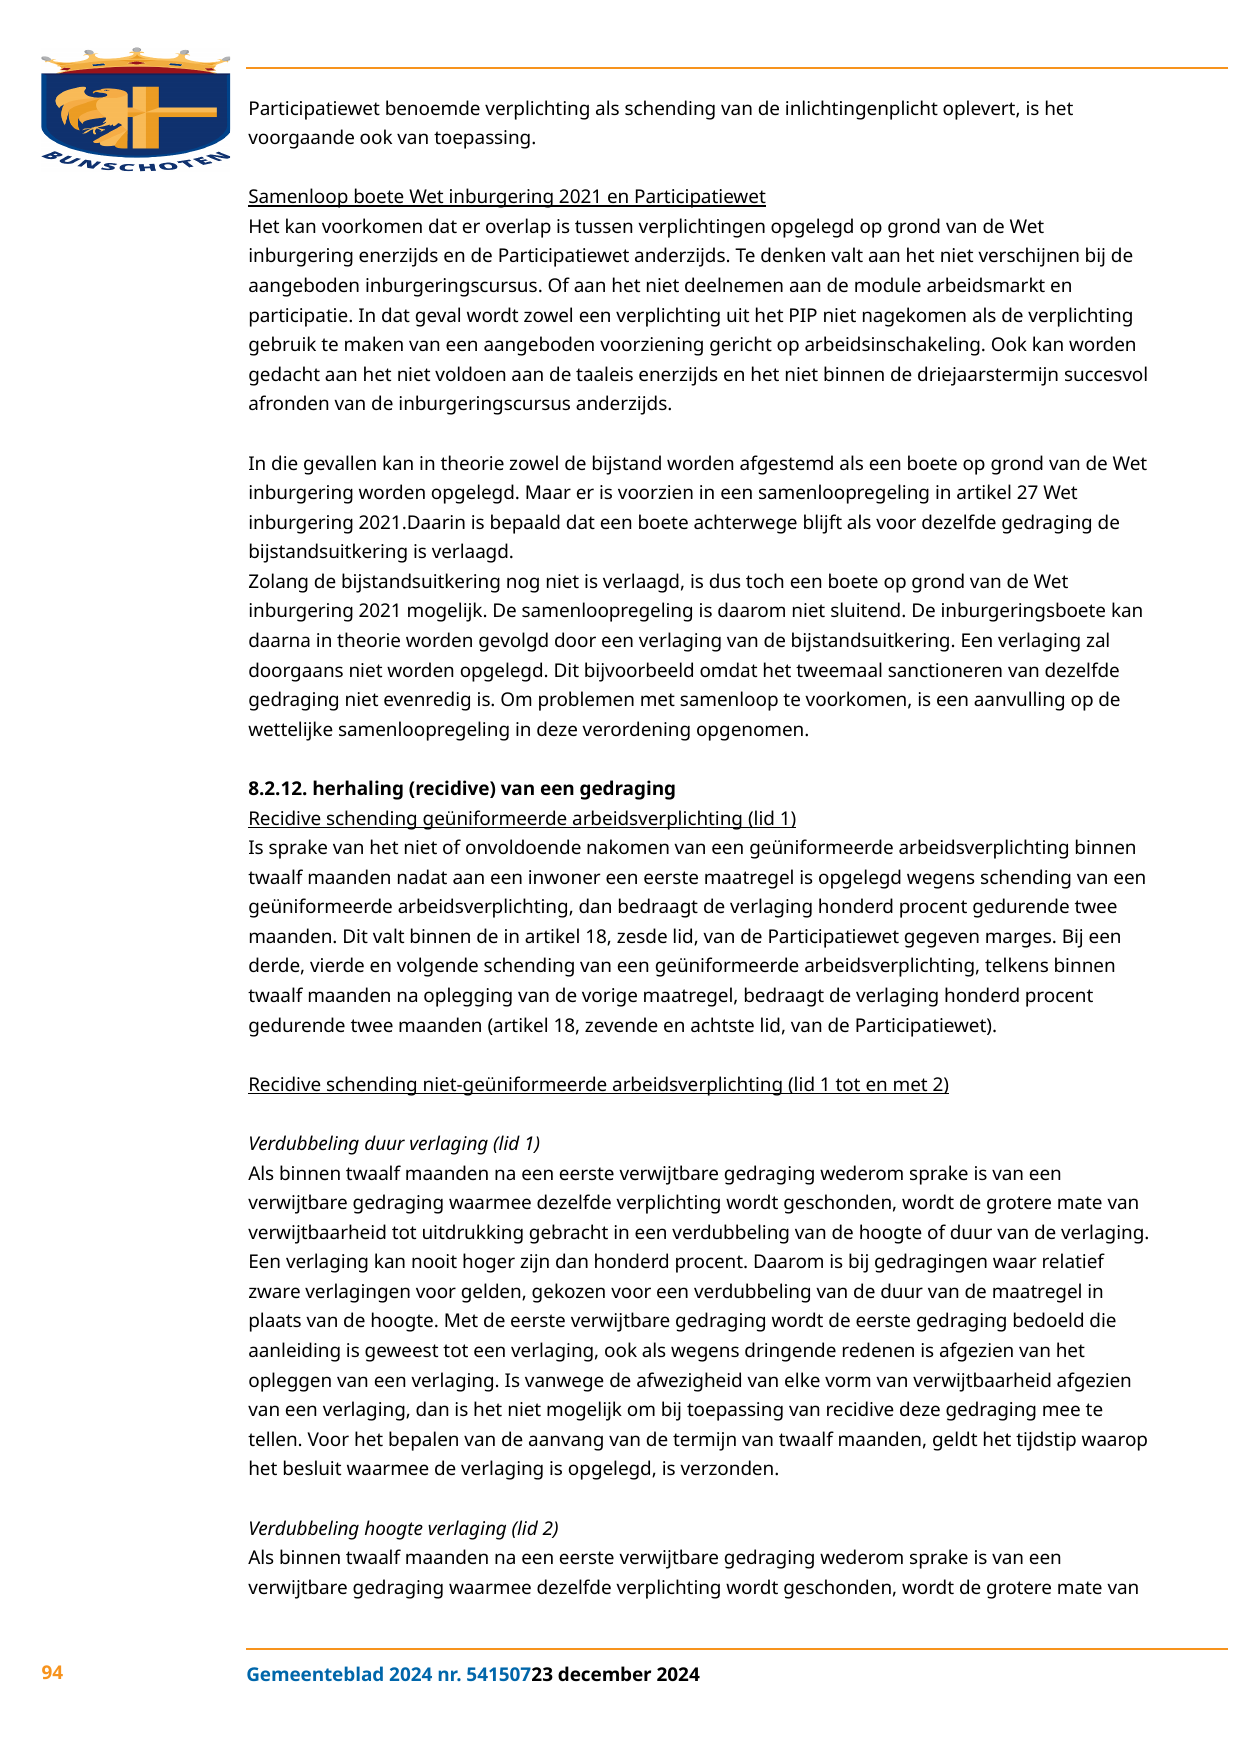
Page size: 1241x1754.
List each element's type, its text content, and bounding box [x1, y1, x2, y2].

text 8.2.12. herhaling (recidive) van een gedraging [248, 775, 1152, 801]
text Verdubbeling hoogte verlaging (lid 2) [248, 1515, 1152, 1541]
text Is sprake van het niet of onvoldoende nakomen van een geüniformeerde arbeidsverplichting binnen twaalf maanden nadat aan een inwoner een eerste maatregel is opgelegd wegens schending van een geüniformeerde arbeidsverplichting, dan bedraagt de verlaging honderd procent gedurende twee maanden. Dit valt binnen de in artikel 18, zesde lid, van de Participatiewet gegeven marges. Bij een derde, vierde en volgende schending van een geüniformeerde arbeidsverplichting, telkens binnen twaalf maanden na oplegging van de vorige maatregel, bedraagt de verlaging honderd procent gedurende twee maanden (artikel 18, zevende en achtste lid, van de Participatiewet). [248, 834, 1152, 1038]
picture [41, 47, 231, 172]
text Participatiewet benoemde verplichting als schending van de inlichtingenplicht oplevert, is het voorgaande ook van toepassing. [248, 95, 1152, 150]
text Als binnen twaalf maanden na een eerste verwijtbare gedraging wederom sprake is van een verwijtbare gedraging waarmee dezelfde verplichting wordt geschonden, wordt de grotere mate van [248, 1544, 1152, 1600]
text Samenloop boete Wet inburgering 2021 en Participatiewet [248, 183, 1152, 209]
text Recidive schending niet-geüniformeerde arbeidsverplichting (lid 1 tot en met 2) [248, 1071, 1152, 1097]
text Het kan voorkomen dat er overlap is tussen verplichtingen opgelegd op grond van de Wet inburgering enerzijds en de Participatiewet anderzijds. Te denken valt aan het niet verschijnen bij de aangeboden inburgeringscursus. Of aan het niet deelnemen aan de module arbeidsmarkt en participatie. In dat geval wordt zowel een verplichting uit het PIP niet nagekomen als de verplichting gebruik te maken van een aangeboden voorziening gericht op arbeidsinschakeling. Ook kan worden gedacht aan het niet voldoen aan de taaleis enerzijds en het niet binnen de driejaarstermijn succesvol afronden van de inburgeringscursus anderzijds. [248, 213, 1152, 416]
text Recidive schending geüniformeerde arbeidsverplichting (lid 1) [248, 805, 1152, 831]
text Verdubbeling duur verlaging (lid 1) [248, 1130, 1152, 1156]
text Als binnen twaalf maanden na een eerste verwijtbare gedraging wederom sprake is van een verwijtbare gedraging waarmee dezelfde verplichting wordt geschonden, wordt de grotere mate van verwijtbaarheid tot uitdrukking gebracht in een verdubbeling van de hoogte of duur van de verlaging. Een verlaging kan nooit hoger zijn dan honderd procent. Daarom is bij gedragingen waar relatief zware verlagingen voor gelden, gekozen voor een verdubbeling van de duur van de maatregel in plaats van de hoogte. Met de eerste verwijtbare gedraging wordt de eerste gedraging bedoeld die aanleiding is geweest tot een verlaging, ook als wegens dringende redenen is afgezien van het opleggen van een verlaging. Is vanwege de afwezigheid van elke vorm van verwijtbaarheid afgezien van een verlaging, dan is het niet mogelijk om bij toepassing van recidive deze gedraging mee te tellen. Voor het bepalen van de aanvang van de termijn van twaalf maanden, geldt het tijdstip waarop het besluit waarmee de verlaging is opgelegd, is verzonden. [248, 1160, 1152, 1481]
text Zolang de bijstandsuitkering nog niet is verlaagd, is dus toch een boete op grond van de Wet inburgering 2021 mogelijk. De samenloopregeling is daarom niet sluitend. De inburgeringsboete kan daarna in theorie worden gevolgd door een verlaging van de bijstandsuitkering. Een verlaging zal doorgaans niet worden opgelegd. Dit bijvoorbeeld omdat het tweemaal sanctioneren van dezelfde gedraging niet evenredig is. Om problemen met samenloop te voorkomen, is een aanvulling op de wettelijke samenloopregeling in deze verordening opgenomen. [248, 568, 1152, 742]
text In die gevallen kan in theorie zowel de bijstand worden afgestemd als een boete op grond van de Wet inburgering worden opgelegd. Maar er is voorzien in een samenloopregeling in artikel 27 Wet inburgering 2021.Daarin is bepaald dat een boete achterwege blijft als voor dezelfde gedraging de bijstandsuitkering is verlaagd. [248, 450, 1152, 564]
